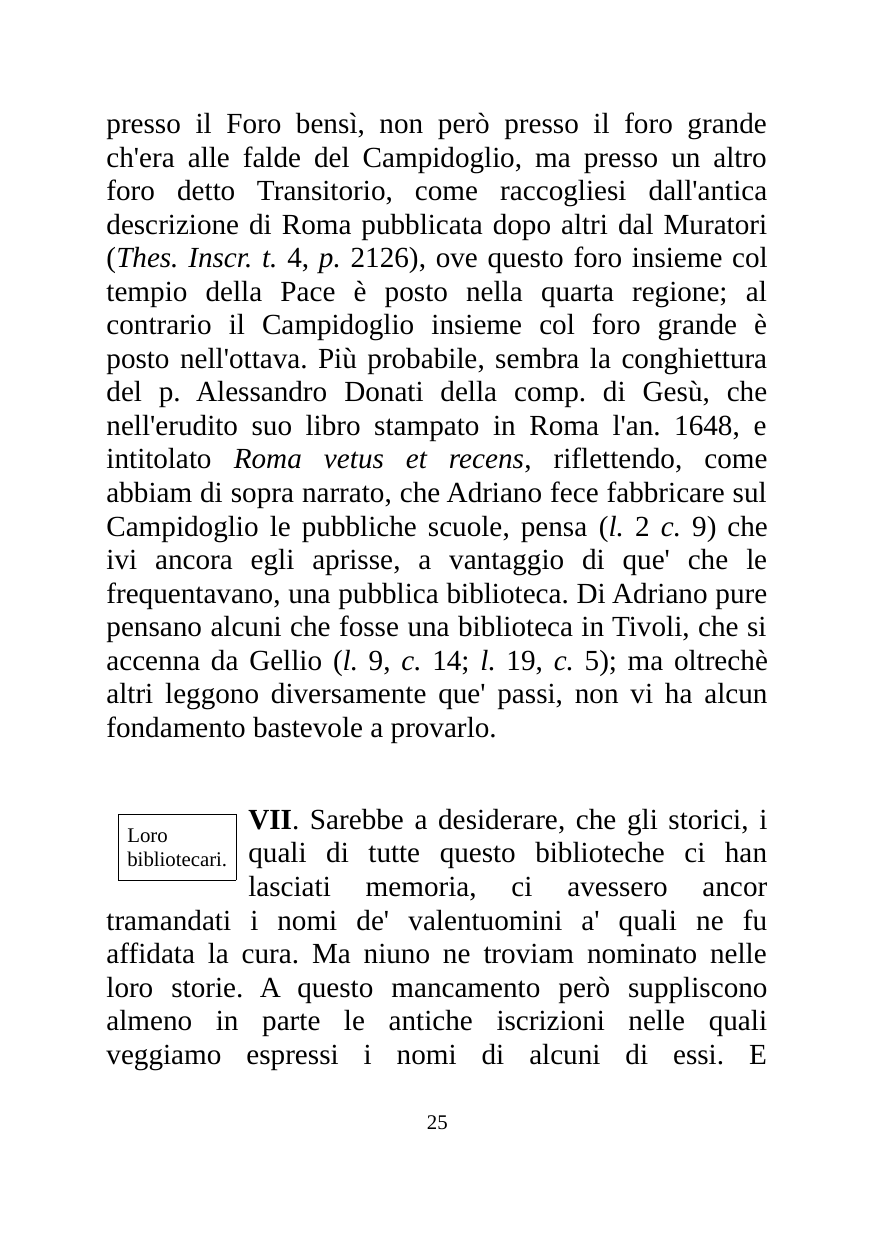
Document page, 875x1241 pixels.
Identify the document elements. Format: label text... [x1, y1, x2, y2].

text presso il Foro bensì, non però presso il foro grande ch'era alle falde del Campidoglio, ma presso un altro foro detto Transitorio, come raccogliesi dall'antica descrizione di Roma pubblicata dopo altri dal Muratori (Thes. Inscr. t. 4, p. 2126), ove questo foro insieme col tempio della Pace è posto nella quarta regione; al contrario il Campidoglio insieme col foro grande è posto nell'ottava. Più probabile, sembra la conghiettura del p. Alessandro Donati della comp. di Gesù, che nell'erudito suo libro stampato in Roma l'an. 1648, e intitolato Roma vetus et recens, riflettendo, come abbiam di sopra narrato, che Adriano fece fabbricare sul Campidoglio le pubbliche scuole, pensa (l. 2 c. 9) che ivi ancora egli aprisse, a vantaggio di que' che le frequentavano, una pubblica biblioteca. Di Adriano pure pensano alcuni che fosse una biblioteca in Tivoli, che si accenna da Gellio (l. 9, c. 14; l. 19, c. 5); ma oltrechè altri leggono diversamente que' passi, non vi ha alcun fondamento bastevole a provarlo. [106, 106, 768, 743]
text VII. Sarebbe a desiderare, che gli storici, i quali di tutte questo biblioteche ci han lasciati memoria, ci avessero ancor tramandati i nomi de' valentuomini a' quali ne fu affidata la cura. Ma niuno ne troviam nominato nelle loro storie. A questo mancamento però suppliscono almeno in parte le antiche iscrizioni nelle quali veggiamo espressi i nomi di alcuni di essi. E [106, 802, 768, 1070]
text Loro bibliotecari. [127, 823, 227, 871]
